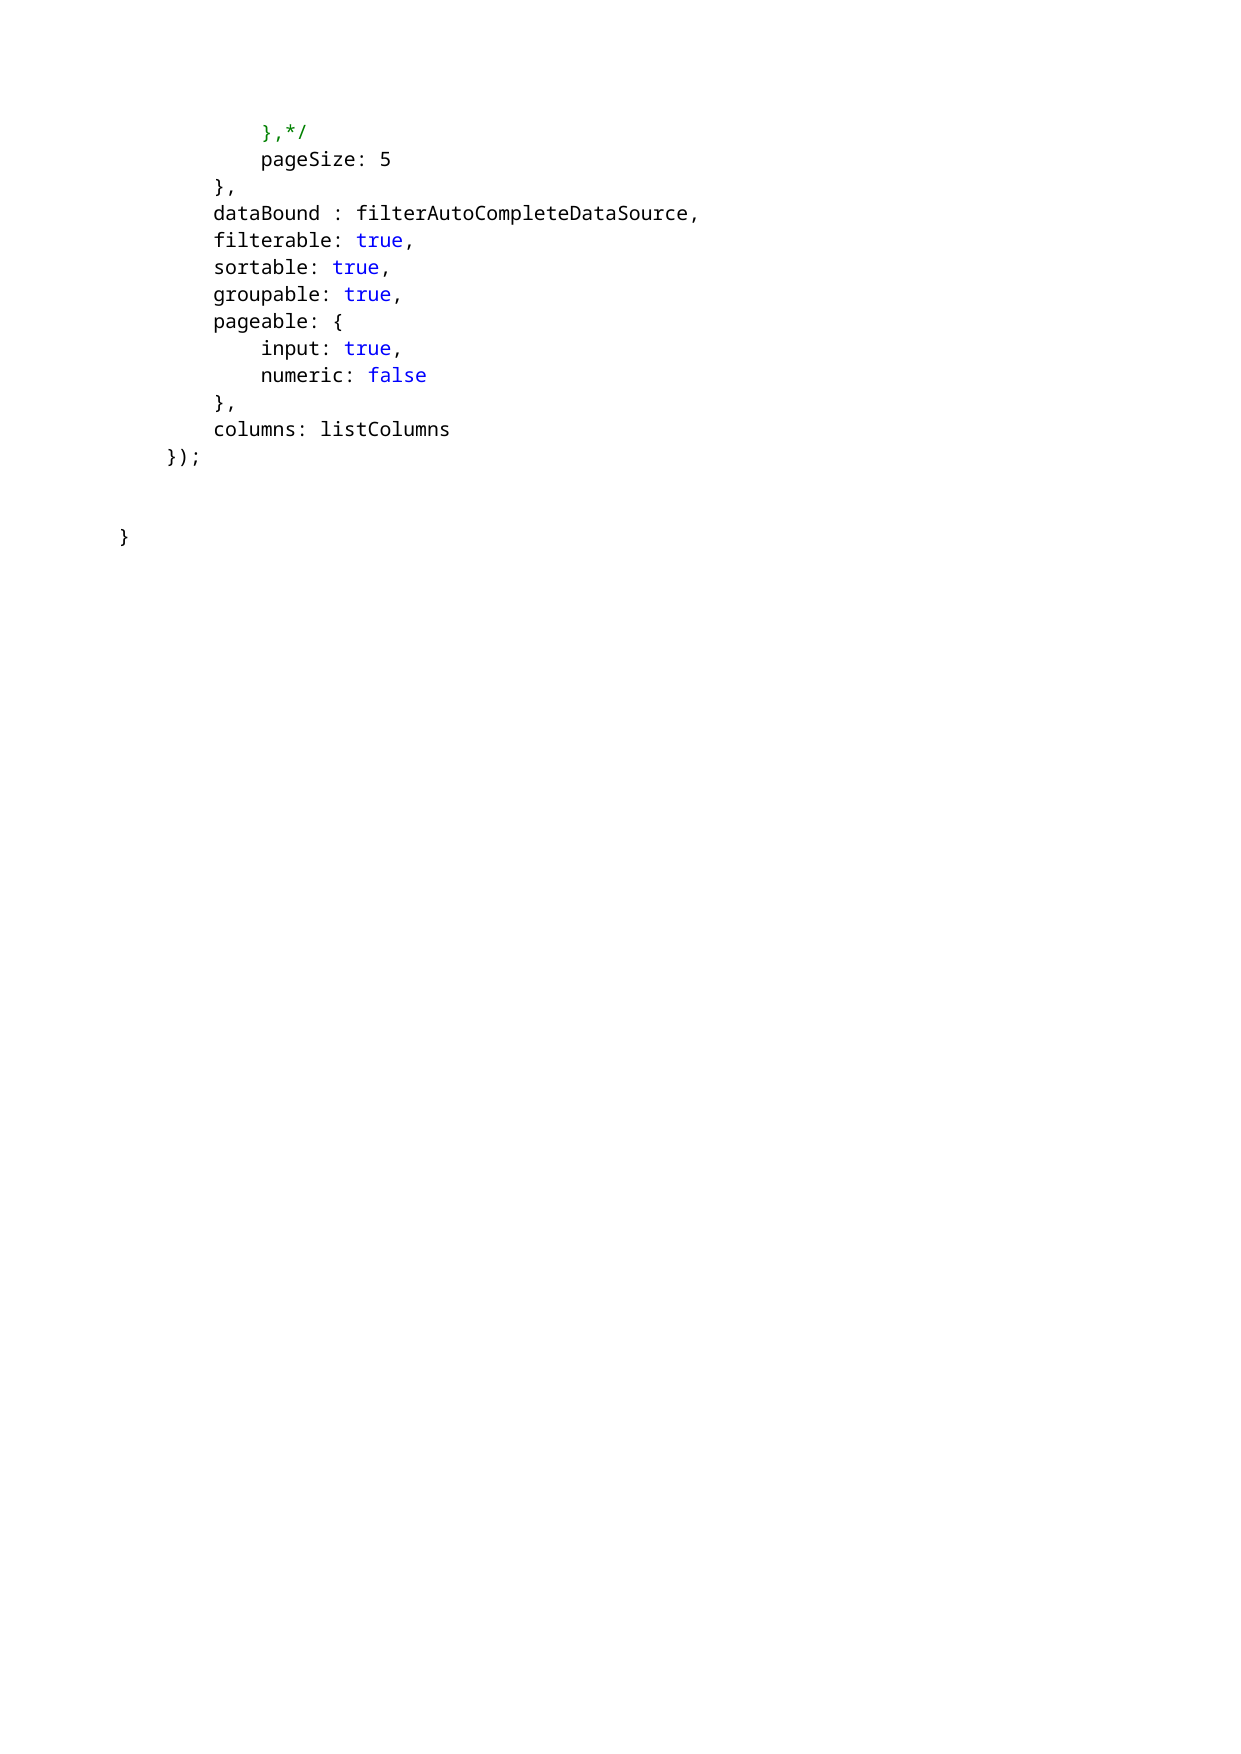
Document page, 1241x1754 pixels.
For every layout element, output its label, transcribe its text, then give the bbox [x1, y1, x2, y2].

text pageable: { [118, 307, 1122, 334]
text },*/ [118, 118, 1122, 145]
text } [118, 523, 1122, 550]
text numeric: false [118, 361, 1122, 388]
text }); [118, 442, 1122, 469]
text groupable: true, [118, 280, 1122, 307]
text pageSize: 5 [118, 145, 1122, 172]
text }, [118, 172, 1122, 199]
text filterable: true, [118, 226, 1122, 253]
text sortable: true, [118, 253, 1122, 280]
text input: true, [118, 334, 1122, 361]
text columns: listColumns [118, 415, 1122, 442]
text dataBound : filterAutoCompleteDataSource, [118, 199, 1122, 226]
text }, [118, 388, 1122, 415]
